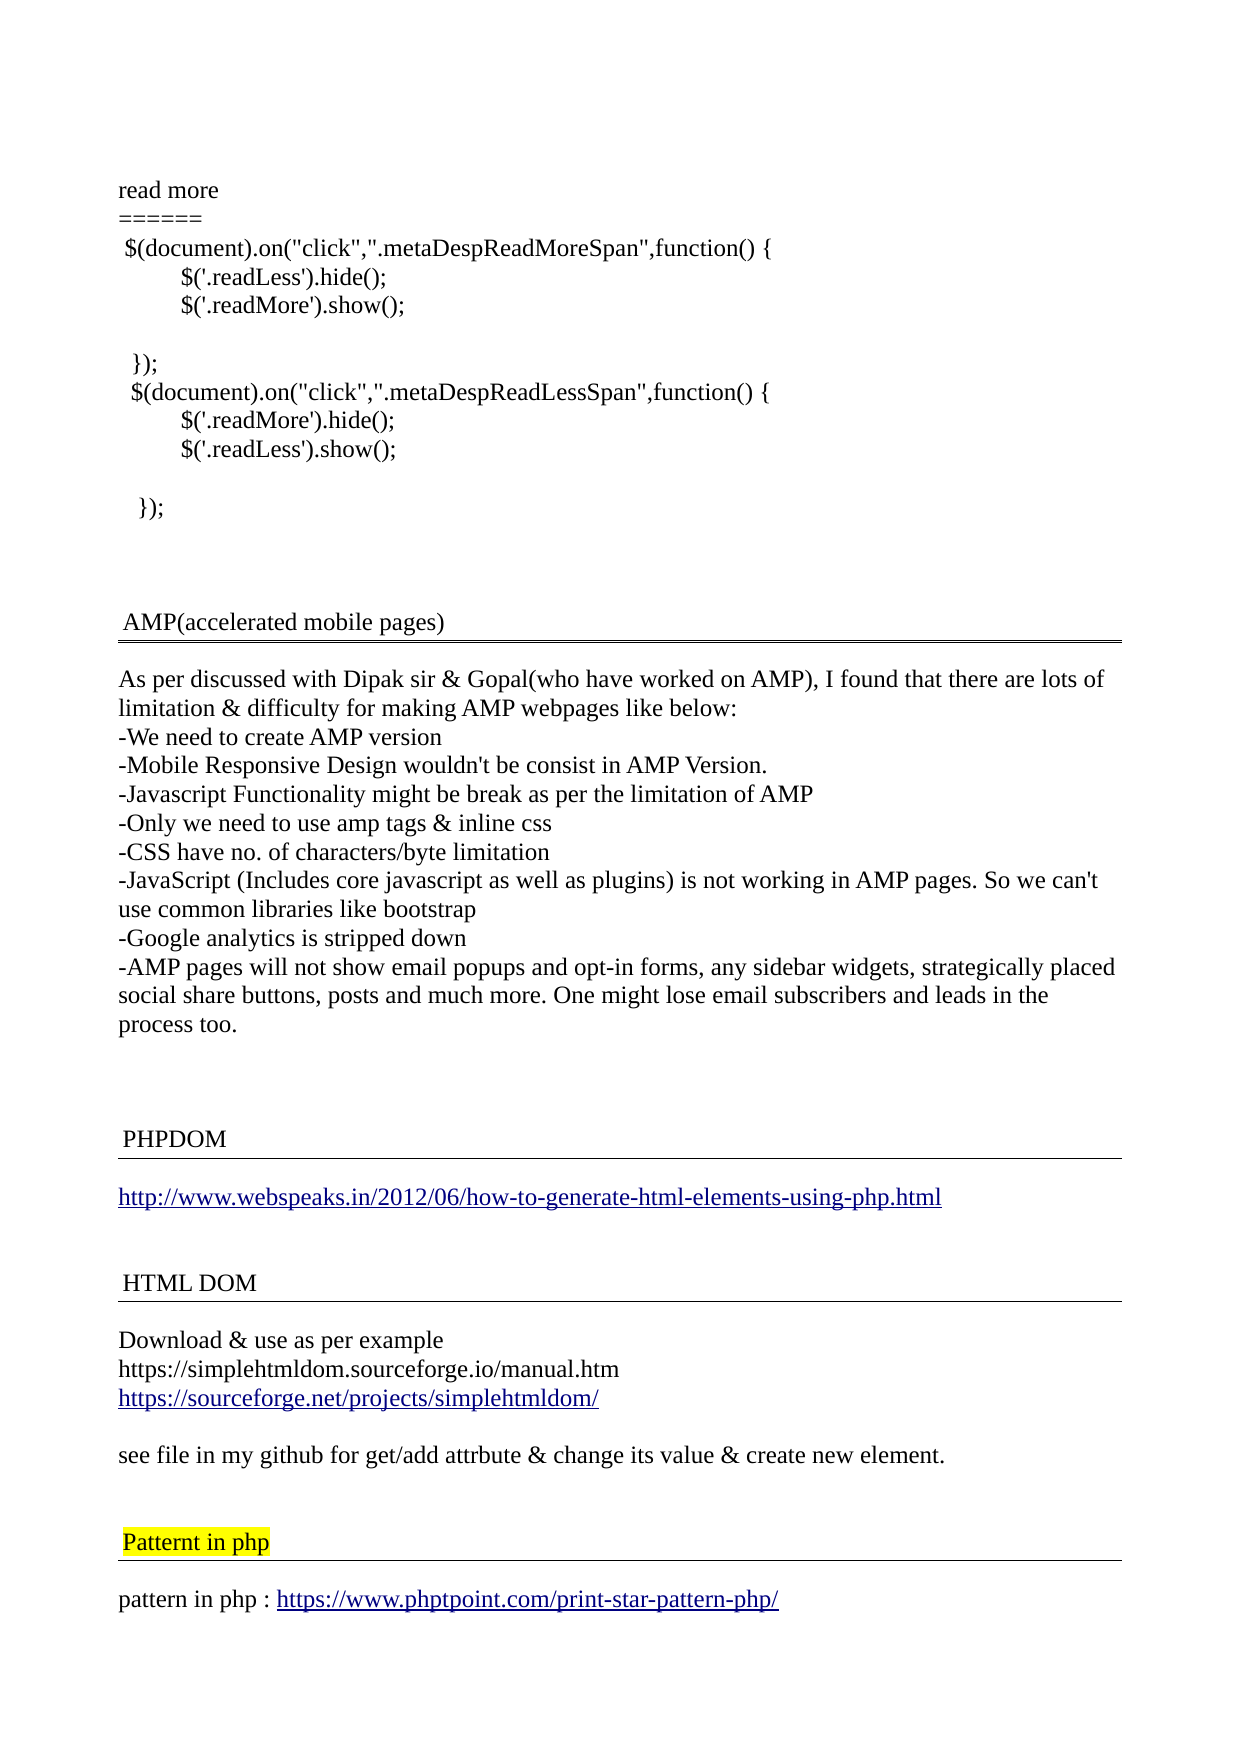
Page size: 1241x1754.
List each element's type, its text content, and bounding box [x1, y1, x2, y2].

text $('.readLess').hide(); [118, 262, 1122, 291]
text $(document).on("click",".metaDespReadMoreSpan",function() { [118, 233, 1122, 262]
text https://simplehtmldom.sourceforge.io/manual.htm [118, 1354, 1122, 1383]
text HTML DOM [118, 1239, 1122, 1301]
text read more [118, 176, 1122, 204]
text As per discussed with Dipak sir & Gopal(who have worked on AMP), I found that there are lots of limitation & difficulty for making AMP webpages like below: [118, 643, 1122, 722]
text -Mobile Responsive Design wouldn't be consist in AMP Version. [118, 751, 1122, 779]
text -Google analytics is stripped down [118, 923, 1122, 952]
text AMP(accelerated mobile pages) [118, 578, 1122, 640]
text see file in my github for get/add attrbute & change its value & create new element. [118, 1441, 1122, 1469]
text pattern in php : https://www.phptpoint.com/print-star-pattern-php/ [118, 1561, 1122, 1613]
text Download & use as per example [118, 1302, 1122, 1354]
text -CSS have no. of characters/byte limitation [118, 837, 1122, 866]
text -Javascript Functionality might be break as per the limitation of AMP [118, 779, 1122, 808]
text $('.readLess').show(); [118, 434, 1122, 463]
text ====== [118, 204, 1122, 233]
text Patternt in php [118, 1498, 1122, 1560]
text -Only we need to use amp tags & inline css [118, 808, 1122, 837]
text http://www.webspeaks.in/2012/06/how-to-generate-html-elements-using-php.html [118, 1159, 1122, 1211]
text }); [118, 492, 1122, 521]
text https://sourceforge.net/projects/simplehtmldom/ [118, 1383, 1122, 1412]
text -We need to create AMP version [118, 722, 1122, 751]
text $('.readMore').show(); [118, 291, 1122, 319]
text -AMP pages will not show email popups and opt-in forms, any sidebar widgets, strategically placed social share buttons, posts and much more. One might lose email subscribers and leads in the process too. [118, 952, 1122, 1038]
text -JavaScript (Includes core javascript as well as plugins) is not working in AMP pages. So we can't use common libraries like bootstrap [118, 866, 1122, 923]
text }); [118, 348, 1122, 377]
text PHPDOM [118, 1096, 1122, 1158]
text $('.readMore').hide(); [118, 406, 1122, 434]
text $(document).on("click",".metaDespReadLessSpan",function() { [118, 377, 1122, 406]
